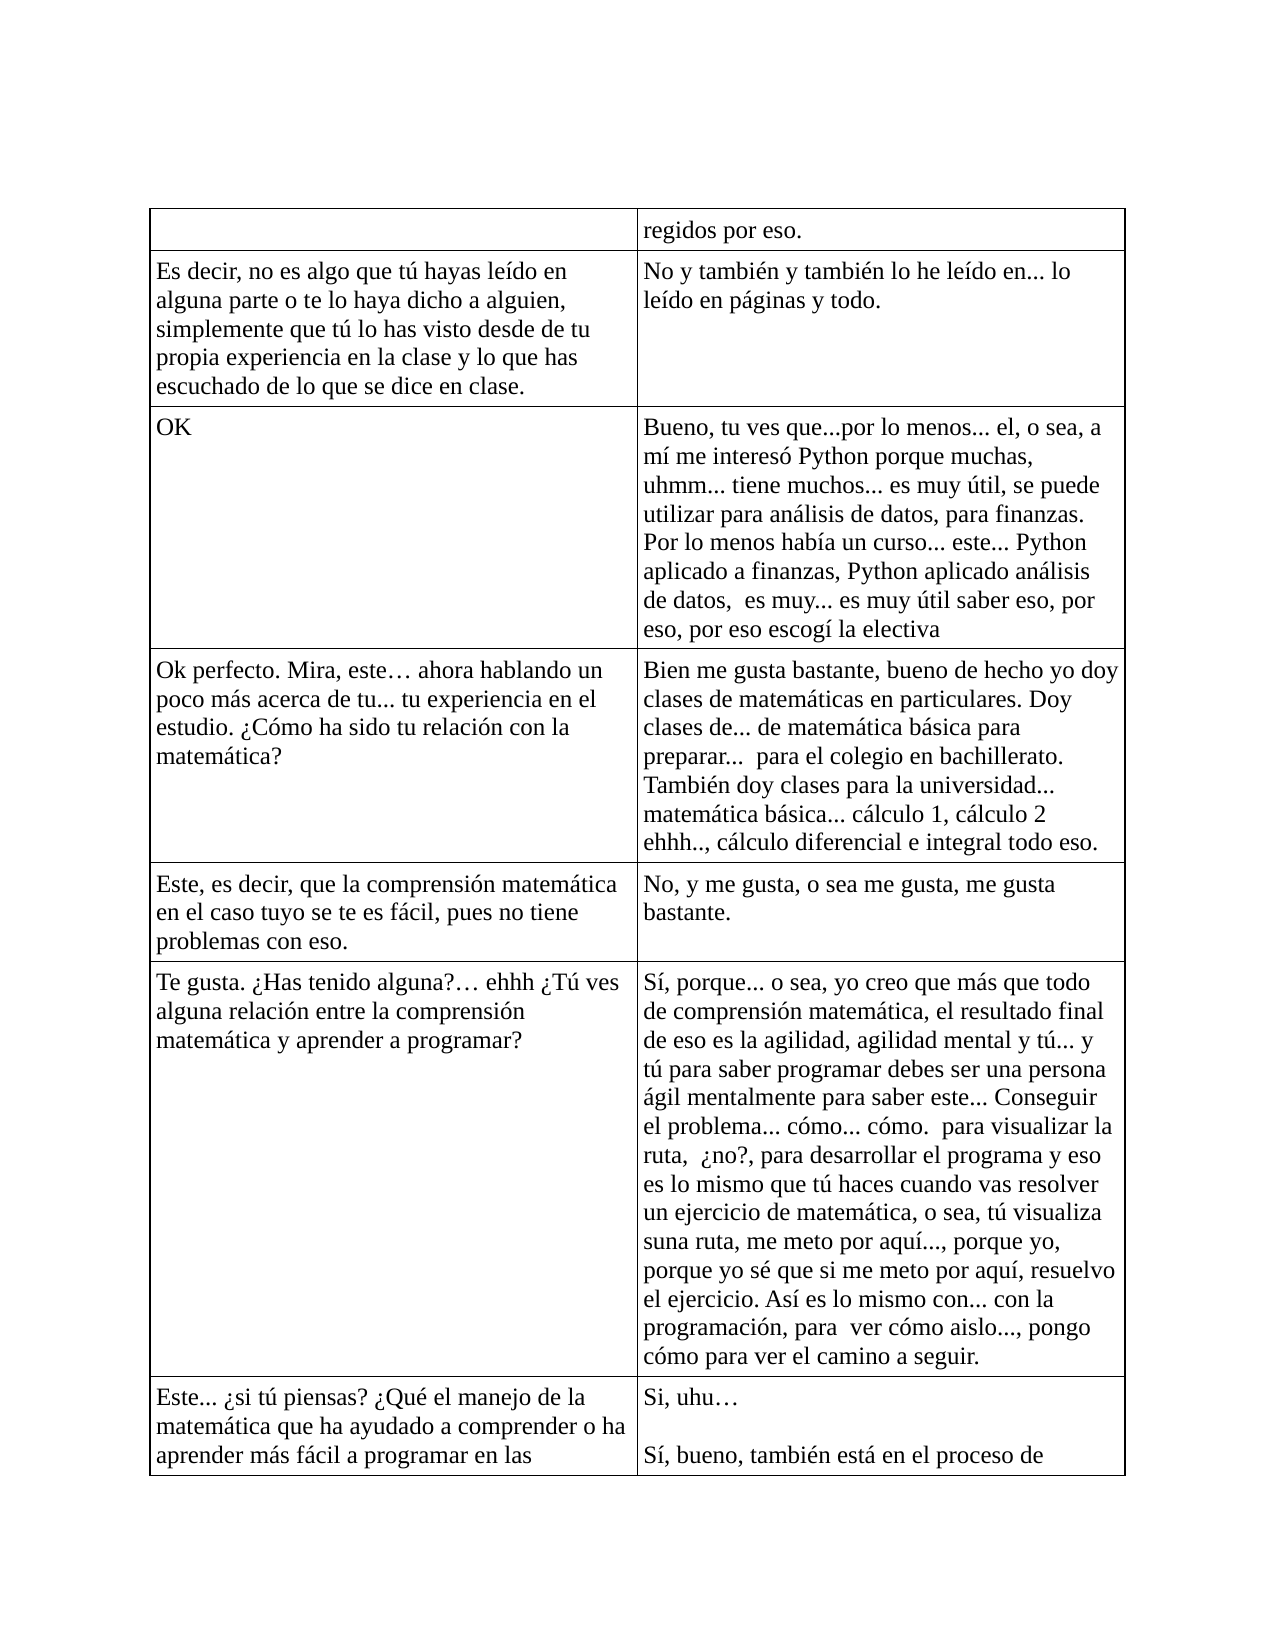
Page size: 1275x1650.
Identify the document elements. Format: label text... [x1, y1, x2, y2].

table_cell Bueno, tu ves que...por lo menos... el, o sea, a mí me interesó Python porque muchas, uhmm... tiene muchos... es muy útil, se puede utilizar para análisis de datos, para finanzas. Por lo menos había un curso... este... Python aplicado a finanzas, Python aplicado análisis de datos, es muy... es muy útil saber eso, por eso, por eso escogí la electiva [638, 407, 1124, 648]
table_cell OK [151, 407, 637, 648]
table_cell No y también y también lo he leído en... lo leído en páginas y todo. [638, 251, 1124, 406]
table_cell Ok perfecto. Mira, este… ahora hablando un poco más acerca de tu... tu experiencia en el estudio. ¿Cómo ha sido tu relación con la matemática? [151, 649, 637, 862]
table_cell Te gusta. ¿Has tenido alguna?… ehhh ¿Tú ves alguna relación entre la comprensión matemática y aprender a programar? [151, 962, 637, 1376]
table_cell Este... ¿si tú piensas? ¿Qué el manejo de la matemática que ha ayudado a comprender o ha aprender más fácil a programar en las [151, 1377, 637, 1474]
table_cell Bien me gusta bastante, bueno de hecho yo doy clases de matemáticas en particulares. Doy clases de... de matemática básica para preparar... para el colegio en bachillerato. También doy clases para la universidad... matemática básica... cálculo 1, cálculo 2 ehhh.., cálculo diferencial e integral todo eso. [638, 649, 1124, 862]
table_cell Si, uhu… Sí, bueno, también está en el proceso de [638, 1377, 1124, 1474]
table_cell No, y me gusta, o sea me gusta, me gusta bastante. [638, 863, 1124, 961]
table_cell Este, es decir, que la comprensión matemática en el caso tuyo se te es fácil, pues no tiene problemas con eso. [151, 863, 637, 961]
table_cell [151, 209, 637, 249]
table_cell regidos por eso. [638, 209, 1124, 249]
table_cell Es decir, no es algo que tú hayas leído en alguna parte o te lo haya dicho a alguien, simplemente que tú lo has visto desde de tu propia experiencia en la clase y lo que has escuchado de lo que se dice en clase. [151, 251, 637, 406]
table_cell Sí, porque... o sea, yo creo que más que todo de comprensión matemática, el resultado final de eso es la agilidad, agilidad mental y tú... y tú para saber programar debes ser una persona ágil mentalmente para saber este... Conseguir el problema... cómo... cómo. para visualizar la ruta, ¿no?, para desarrollar el programa y eso es lo mismo que tú haces cuando vas resolver un ejercicio de matemática, o sea, tú visualiza suna ruta, me meto por aquí..., porque yo, porque yo sé que si me meto por aquí, resuelvo el ejercicio. Así es lo mismo con... con la programación, para ver cómo aislo..., pongo cómo para ver el camino a seguir. [638, 962, 1124, 1376]
